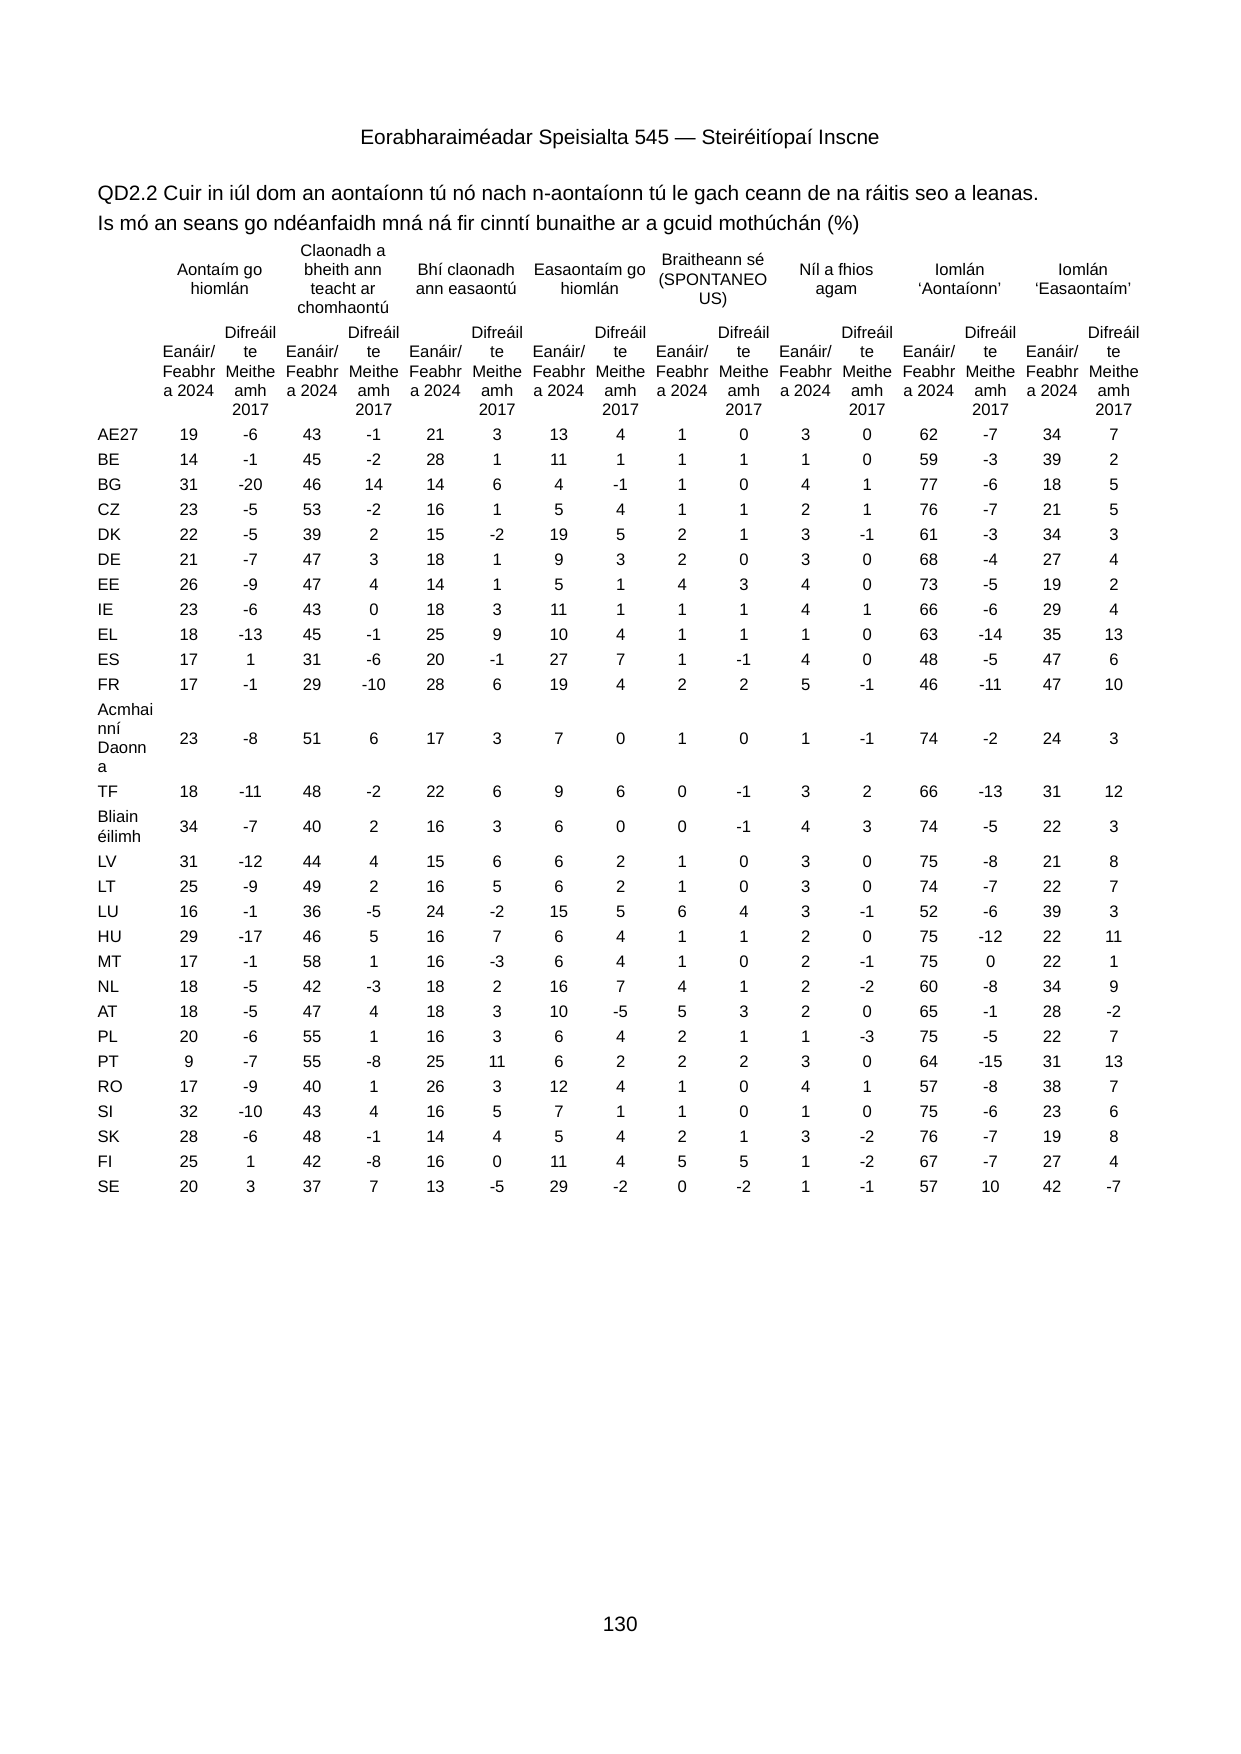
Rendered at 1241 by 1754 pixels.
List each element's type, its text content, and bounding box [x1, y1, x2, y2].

table_cell 1 [775, 1174, 836, 1198]
table_cell 31 [1021, 1049, 1083, 1073]
table_cell 42 [1021, 1174, 1083, 1198]
table_cell 10 [528, 622, 589, 647]
table_cell -14 [960, 622, 1021, 647]
table_cell -5 [960, 1024, 1021, 1048]
table_cell 3 [343, 547, 404, 572]
table_cell 23 [158, 497, 219, 522]
table_cell CZ [95, 497, 158, 522]
table_cell 6 [1083, 1099, 1144, 1123]
table_cell 2 [836, 779, 898, 804]
table_cell 14 [405, 572, 466, 597]
table_cell 66 [898, 597, 959, 622]
table_cell BE [95, 447, 158, 472]
table_cell 17 [158, 949, 219, 973]
table_cell 5 [590, 522, 651, 547]
table_cell 15 [528, 899, 589, 923]
table_cell -7 [220, 804, 281, 848]
table_cell 1 [836, 1074, 898, 1098]
table_cell 19 [528, 522, 589, 547]
table_cell 7 [528, 697, 589, 779]
table_cell 29 [158, 924, 219, 948]
table_cell 0 [713, 472, 774, 497]
table_cell 0 [713, 1099, 774, 1123]
table_cell Difreáilte Meitheamh 2017 [220, 320, 281, 422]
table_cell 7 [590, 647, 651, 672]
table_cell 5 [651, 999, 713, 1023]
table_cell BG [95, 472, 158, 497]
table_cell 0 [836, 447, 898, 472]
table_cell 27 [528, 647, 589, 672]
table_cell 4 [651, 572, 713, 597]
table_cell 1 [590, 597, 651, 622]
table_cell 17 [405, 697, 466, 779]
table_cell 3 [466, 1074, 528, 1098]
table_cell -2 [590, 1174, 651, 1198]
table_cell LU [95, 899, 158, 923]
table_cell 4 [775, 472, 836, 497]
table_cell -8 [960, 974, 1021, 998]
table_cell 76 [898, 1124, 959, 1148]
table_cell TF [95, 779, 158, 804]
table_cell 6 [466, 472, 528, 497]
table_cell 18 [158, 779, 219, 804]
table_cell 9 [528, 779, 589, 804]
table_cell 75 [898, 924, 959, 948]
table_cell -3 [466, 949, 528, 973]
table_cell 5 [528, 497, 589, 522]
table_cell -7 [220, 547, 281, 572]
table_cell 0 [836, 1049, 898, 1073]
table_cell 5 [466, 874, 528, 898]
table_cell Aontaím go hiomlán [158, 238, 281, 320]
table_cell -5 [220, 522, 281, 547]
table_cell Eanáir/Feabhra 2024 [651, 320, 713, 422]
table_cell -1 [836, 672, 898, 697]
table_cell 6 [343, 697, 404, 779]
table_cell 3 [713, 999, 774, 1023]
table_cell 4 [1083, 1149, 1144, 1173]
table_cell 1 [775, 1149, 836, 1173]
table_cell -13 [960, 779, 1021, 804]
table_cell 31 [1021, 779, 1083, 804]
table_cell 16 [405, 874, 466, 898]
table_cell 1 [466, 547, 528, 572]
table_cell 6 [528, 924, 589, 948]
table_cell -3 [960, 522, 1021, 547]
table_cell 1 [651, 849, 713, 873]
table_cell 4 [590, 672, 651, 697]
table_cell 10 [1083, 672, 1144, 697]
table_cell 0 [836, 924, 898, 948]
table_cell 2 [713, 672, 774, 697]
table_cell 1 [220, 1149, 281, 1173]
table_cell 4 [590, 422, 651, 447]
table_cell -1 [836, 697, 898, 779]
table_cell 43 [281, 597, 343, 622]
table_cell Difreáilte Meitheamh 2017 [960, 320, 1021, 422]
table_cell 8 [1083, 1124, 1144, 1148]
table_cell -13 [220, 622, 281, 647]
table_cell 4 [775, 572, 836, 597]
table_cell 2 [1083, 572, 1144, 597]
table_cell Bliain éilimh [95, 804, 158, 848]
table_cell Claonadh a bheith ann teacht ar chomhaontú [281, 238, 404, 320]
table_cell 15 [405, 849, 466, 873]
table_cell 64 [898, 1049, 959, 1073]
table_cell MT [95, 949, 158, 973]
table_cell 21 [158, 547, 219, 572]
table_cell -8 [960, 1074, 1021, 1098]
table_cell 16 [158, 899, 219, 923]
table_cell RO [95, 1074, 158, 1098]
table_cell 28 [405, 672, 466, 697]
table_cell 2 [343, 874, 404, 898]
table_cell 19 [1021, 1124, 1083, 1148]
table_cell LV [95, 849, 158, 873]
table_cell 40 [281, 804, 343, 848]
table_cell 57 [898, 1074, 959, 1098]
table_cell [95, 238, 158, 320]
table_cell -17 [220, 924, 281, 948]
table_cell 4 [466, 1124, 528, 1148]
table_cell 75 [898, 949, 959, 973]
table_cell 2 [343, 804, 404, 848]
table_cell 2 [775, 924, 836, 948]
table_cell FI [95, 1149, 158, 1173]
table_cell 7 [1083, 1024, 1144, 1048]
table_cell 0 [713, 422, 774, 447]
table_cell 15 [405, 522, 466, 547]
table_cell 16 [528, 974, 589, 998]
table_cell 2 [590, 874, 651, 898]
table_cell DE [95, 547, 158, 572]
table_cell AE27 [95, 422, 158, 447]
table_cell EE [95, 572, 158, 597]
table_cell 9 [158, 1049, 219, 1073]
table_cell 6 [651, 899, 713, 923]
table_cell 18 [405, 974, 466, 998]
table_cell 1 [466, 447, 528, 472]
table_cell -6 [960, 1099, 1021, 1123]
table_cell 4 [713, 899, 774, 923]
table_cell 55 [281, 1024, 343, 1048]
table_cell 74 [898, 697, 959, 779]
table_cell 18 [405, 597, 466, 622]
table_cell -1 [836, 949, 898, 973]
table_cell 0 [713, 547, 774, 572]
table_cell 21 [1021, 497, 1083, 522]
table_cell Iomlán ‘Aontaíonn’ [898, 238, 1021, 320]
table_cell -1 [343, 1124, 404, 1148]
table_cell 11 [528, 597, 589, 622]
table_cell PT [95, 1049, 158, 1073]
table_cell 18 [158, 999, 219, 1023]
table_cell -5 [220, 999, 281, 1023]
table_cell -1 [220, 899, 281, 923]
table_cell 4 [775, 1074, 836, 1098]
table_cell 36 [281, 899, 343, 923]
table_cell 26 [405, 1074, 466, 1098]
table_cell -1 [713, 804, 774, 848]
table_cell 0 [836, 999, 898, 1023]
table_cell -8 [343, 1149, 404, 1173]
table_cell 11 [528, 447, 589, 472]
table_cell 3 [775, 1124, 836, 1148]
table_cell 3 [466, 1024, 528, 1048]
table_cell 1 [651, 1099, 713, 1123]
table_cell 1 [651, 447, 713, 472]
table_cell 58 [281, 949, 343, 973]
table_cell 1 [713, 924, 774, 948]
table_cell 44 [281, 849, 343, 873]
table_cell 1 [466, 572, 528, 597]
table_cell -7 [960, 1124, 1021, 1148]
table_cell 4 [1083, 547, 1144, 572]
table_cell -1 [836, 899, 898, 923]
table_cell Eanáir/Feabhra 2024 [1021, 320, 1083, 422]
table_cell 6 [528, 1049, 589, 1073]
table_cell 1 [836, 597, 898, 622]
table_cell 68 [898, 547, 959, 572]
table_cell NL [95, 974, 158, 998]
table_cell 53 [281, 497, 343, 522]
table_cell -15 [960, 1049, 1021, 1073]
table_cell -5 [590, 999, 651, 1023]
table_cell 1 [590, 447, 651, 472]
table_cell 22 [1021, 804, 1083, 848]
table_cell 4 [651, 974, 713, 998]
table_cell 3 [220, 1174, 281, 1198]
table_cell 31 [281, 647, 343, 672]
table_cell 5 [1083, 472, 1144, 497]
table_cell 1 [343, 949, 404, 973]
table_cell 1 [713, 597, 774, 622]
table_cell 2 [651, 1024, 713, 1048]
table_cell -6 [220, 597, 281, 622]
table_cell 22 [158, 522, 219, 547]
table_cell 10 [528, 999, 589, 1023]
table_cell 46 [281, 472, 343, 497]
table_cell 42 [281, 974, 343, 998]
table_cell -1 [466, 647, 528, 672]
table_cell 32 [158, 1099, 219, 1123]
table_cell 1 [651, 497, 713, 522]
table_cell 73 [898, 572, 959, 597]
table_cell -6 [343, 647, 404, 672]
table_cell SK [95, 1124, 158, 1148]
table_cell 3 [590, 547, 651, 572]
table_cell 43 [281, 1099, 343, 1123]
table_cell -7 [960, 874, 1021, 898]
table_cell 4 [343, 572, 404, 597]
table_cell 5 [528, 572, 589, 597]
table_cell 28 [405, 447, 466, 472]
table_cell [95, 320, 158, 422]
table_cell 0 [651, 1174, 713, 1198]
table_cell Eanáir/Feabhra 2024 [405, 320, 466, 422]
table_cell 39 [281, 522, 343, 547]
table_cell 1 [713, 1124, 774, 1148]
table_cell 47 [1021, 672, 1083, 697]
table_cell 4 [343, 849, 404, 873]
table_cell 1 [651, 622, 713, 647]
table_cell 1 [713, 497, 774, 522]
table_cell -7 [960, 422, 1021, 447]
table_cell 1 [590, 1099, 651, 1123]
table_cell -2 [466, 522, 528, 547]
table_cell 48 [281, 779, 343, 804]
table_cell 4 [1083, 597, 1144, 622]
table_cell 24 [1021, 697, 1083, 779]
table_cell -5 [960, 647, 1021, 672]
table_cell -1 [220, 447, 281, 472]
table_cell 47 [1021, 647, 1083, 672]
table_cell 20 [405, 647, 466, 672]
table_cell 22 [1021, 1024, 1083, 1048]
table_cell 1 [775, 1024, 836, 1048]
table_cell -5 [220, 497, 281, 522]
table_cell 1 [713, 1024, 774, 1048]
table_cell 21 [1021, 849, 1083, 873]
table_cell 2 [343, 522, 404, 547]
table_cell -1 [220, 672, 281, 697]
table_cell 2 [1083, 447, 1144, 472]
table_cell 57 [898, 1174, 959, 1198]
table_cell 14 [158, 447, 219, 472]
table_cell 31 [158, 472, 219, 497]
table_cell 47 [281, 999, 343, 1023]
table_cell -2 [836, 974, 898, 998]
table_cell 3 [1083, 899, 1144, 923]
table_cell 4 [528, 472, 589, 497]
table_cell Níl a fhios agam [775, 238, 898, 320]
table_cell 20 [158, 1024, 219, 1048]
table_cell ES [95, 647, 158, 672]
table_cell 0 [836, 547, 898, 572]
table_cell FR [95, 672, 158, 697]
table_cell 46 [281, 924, 343, 948]
table_cell 13 [1083, 622, 1144, 647]
table_cell 4 [590, 924, 651, 948]
table_cell 7 [466, 924, 528, 948]
table_cell 0 [836, 874, 898, 898]
table_cell Eanáir/Feabhra 2024 [158, 320, 219, 422]
table_cell 3 [466, 597, 528, 622]
table_cell 27 [1021, 1149, 1083, 1173]
table_cell -12 [960, 924, 1021, 948]
table_cell -12 [220, 849, 281, 873]
table_cell -1 [343, 422, 404, 447]
table_cell 3 [775, 874, 836, 898]
table_cell 4 [343, 1099, 404, 1123]
table_cell 29 [281, 672, 343, 697]
table_cell 23 [158, 597, 219, 622]
table_cell 19 [528, 672, 589, 697]
table_cell 1 [651, 924, 713, 948]
table_cell 28 [1021, 999, 1083, 1023]
table_cell 0 [651, 804, 713, 848]
table_cell -11 [960, 672, 1021, 697]
table_cell 2 [775, 949, 836, 973]
table_cell 16 [405, 804, 466, 848]
table_cell -4 [960, 547, 1021, 572]
table_cell -7 [220, 1049, 281, 1073]
table_cell 2 [651, 522, 713, 547]
table_cell 52 [898, 899, 959, 923]
table_cell 2 [590, 1049, 651, 1073]
table_cell 27 [1021, 547, 1083, 572]
table_cell 1 [1083, 949, 1144, 973]
table_cell SE [95, 1174, 158, 1198]
table_cell -5 [960, 804, 1021, 848]
table_cell 0 [651, 779, 713, 804]
table_cell -6 [220, 422, 281, 447]
table_cell 5 [528, 1124, 589, 1148]
table_cell 47 [281, 572, 343, 597]
table_cell 34 [1021, 522, 1083, 547]
table_cell -1 [343, 622, 404, 647]
table_cell 0 [713, 1074, 774, 1098]
table_cell 0 [836, 622, 898, 647]
table_cell 9 [466, 622, 528, 647]
table_cell Difreáilte Meitheamh 2017 [466, 320, 528, 422]
table_cell 4 [590, 497, 651, 522]
table_cell 48 [898, 647, 959, 672]
table_cell -2 [343, 447, 404, 472]
table_cell -6 [960, 472, 1021, 497]
table_cell 5 [1083, 497, 1144, 522]
table_cell -1 [713, 779, 774, 804]
table_cell DK [95, 522, 158, 547]
table_cell 17 [158, 672, 219, 697]
table_cell 18 [1021, 472, 1083, 497]
table_cell 2 [713, 1049, 774, 1073]
table_cell 4 [590, 622, 651, 647]
table_cell 1 [836, 472, 898, 497]
table_cell 4 [590, 1124, 651, 1148]
table_cell EL [95, 622, 158, 647]
table_cell 40 [281, 1074, 343, 1098]
table_cell -5 [960, 572, 1021, 597]
table_cell -7 [960, 497, 1021, 522]
table_cell 3 [713, 572, 774, 597]
table_cell 4 [590, 949, 651, 973]
table_cell 3 [466, 999, 528, 1023]
table_cell 16 [405, 924, 466, 948]
table_cell 3 [1083, 697, 1144, 779]
table_cell -20 [220, 472, 281, 497]
table_cell 3 [775, 779, 836, 804]
table_cell 4 [590, 1024, 651, 1048]
table_cell 4 [775, 804, 836, 848]
table_cell -2 [343, 497, 404, 522]
table_cell Eanáir/Feabhra 2024 [775, 320, 836, 422]
table_cell 0 [836, 647, 898, 672]
table_cell 34 [158, 804, 219, 848]
table_cell 1 [651, 1074, 713, 1098]
table_cell 45 [281, 447, 343, 472]
table_cell PL [95, 1024, 158, 1048]
table_cell 2 [651, 1049, 713, 1073]
table_cell 5 [466, 1099, 528, 1123]
table_cell 5 [651, 1149, 713, 1173]
table_cell 47 [281, 547, 343, 572]
table_cell 39 [1021, 447, 1083, 472]
table_cell 11 [466, 1049, 528, 1073]
table_cell 1 [713, 522, 774, 547]
table_cell LT [95, 874, 158, 898]
table_cell 1 [220, 647, 281, 672]
table_cell 3 [466, 804, 528, 848]
table_cell 31 [158, 849, 219, 873]
table_cell 3 [775, 899, 836, 923]
table_cell -9 [220, 874, 281, 898]
table_cell 14 [405, 1124, 466, 1148]
table_cell -1 [836, 522, 898, 547]
table_cell 1 [343, 1074, 404, 1098]
table_cell 22 [1021, 874, 1083, 898]
table_cell -2 [713, 1174, 774, 1198]
table_cell -2 [1083, 999, 1144, 1023]
table_cell 7 [343, 1174, 404, 1198]
table_cell 5 [590, 899, 651, 923]
table_cell 65 [898, 999, 959, 1023]
table_cell 76 [898, 497, 959, 522]
table_cell 6 [528, 849, 589, 873]
table_cell IE [95, 597, 158, 622]
table_cell -3 [343, 974, 404, 998]
table_cell Eanáir/Feabhra 2024 [898, 320, 959, 422]
table_cell HU [95, 924, 158, 948]
table_cell Difreáilte Meitheamh 2017 [590, 320, 651, 422]
table_cell 3 [775, 547, 836, 572]
table_cell 4 [775, 647, 836, 672]
table_cell 1 [651, 874, 713, 898]
table_cell -7 [960, 1149, 1021, 1173]
table_cell Is mó an seans go ndéanfaidh mná ná fir cinntí bunaithe ar a gcuid mothúchán (%) [95, 208, 1144, 238]
table_cell 16 [405, 1099, 466, 1123]
table_cell 75 [898, 1099, 959, 1123]
table_cell 39 [1021, 899, 1083, 923]
table_cell 1 [775, 622, 836, 647]
table_cell 19 [158, 422, 219, 447]
table_cell 49 [281, 874, 343, 898]
table_cell 0 [466, 1149, 528, 1173]
table_cell 38 [1021, 1074, 1083, 1098]
table_cell 11 [1083, 924, 1144, 948]
table_cell 0 [960, 949, 1021, 973]
table_cell 5 [775, 672, 836, 697]
table_cell 29 [1021, 597, 1083, 622]
table_cell 1 [343, 1024, 404, 1048]
table_header QD2.2 Cuir in iúl dom an aontaíonn tú nó nach n-aontaíonn tú le gach ceann de na ráitis seo a leanas. [95, 178, 1144, 208]
table_cell Difreáilte Meitheamh 2017 [713, 320, 774, 422]
table_cell 3 [836, 804, 898, 848]
table_cell -10 [343, 672, 404, 697]
table_cell -9 [220, 1074, 281, 1098]
table_cell 1 [651, 697, 713, 779]
table_cell 21 [405, 422, 466, 447]
table_cell 1 [651, 647, 713, 672]
table_cell -5 [343, 899, 404, 923]
table_cell -6 [960, 899, 1021, 923]
table_cell 18 [405, 999, 466, 1023]
table_cell 1 [713, 447, 774, 472]
table_cell 3 [775, 1049, 836, 1073]
table_cell -7 [1083, 1174, 1144, 1198]
table_cell SI [95, 1099, 158, 1123]
table_cell 34 [1021, 422, 1083, 447]
table_cell 1 [590, 572, 651, 597]
table_cell 7 [1083, 874, 1144, 898]
table_cell -1 [590, 472, 651, 497]
table_cell 18 [405, 547, 466, 572]
table_cell 75 [898, 1024, 959, 1048]
table_cell 2 [651, 547, 713, 572]
table_cell 25 [405, 1049, 466, 1073]
table_cell 45 [281, 622, 343, 647]
table_cell 6 [1083, 647, 1144, 672]
table_cell 0 [836, 422, 898, 447]
table_cell -5 [466, 1174, 528, 1198]
table_cell 3 [1083, 804, 1144, 848]
table_cell 6 [528, 949, 589, 973]
table_cell -2 [836, 1149, 898, 1173]
table_cell -10 [220, 1099, 281, 1123]
table_cell 77 [898, 472, 959, 497]
table_cell 28 [158, 1124, 219, 1148]
table_cell 46 [898, 672, 959, 697]
table_cell 22 [1021, 924, 1083, 948]
table_cell 17 [158, 1074, 219, 1098]
table_cell -2 [960, 697, 1021, 779]
table_cell 2 [651, 1124, 713, 1148]
table_cell 51 [281, 697, 343, 779]
table_cell 74 [898, 874, 959, 898]
table_cell 22 [1021, 949, 1083, 973]
table_cell 12 [1083, 779, 1144, 804]
table_cell 8 [1083, 849, 1144, 873]
table_cell 2 [651, 672, 713, 697]
table_cell 20 [158, 1174, 219, 1198]
table_cell Eanáir/Feabhra 2024 [281, 320, 343, 422]
table_cell -6 [220, 1124, 281, 1148]
table_cell 6 [528, 874, 589, 898]
table_cell 0 [836, 572, 898, 597]
table_cell -2 [836, 1124, 898, 1148]
table_cell 25 [405, 622, 466, 647]
table_cell 0 [836, 849, 898, 873]
table_cell 59 [898, 447, 959, 472]
table_cell 0 [590, 697, 651, 779]
table_cell 16 [405, 1024, 466, 1048]
table_cell 5 [713, 1149, 774, 1173]
table_cell 13 [405, 1174, 466, 1198]
table_cell -8 [960, 849, 1021, 873]
table_cell 26 [158, 572, 219, 597]
table_cell AT [95, 999, 158, 1023]
table_cell 35 [1021, 622, 1083, 647]
table_cell 2 [466, 974, 528, 998]
table_cell 67 [898, 1149, 959, 1173]
table_cell 1 [775, 1099, 836, 1123]
table_cell 25 [158, 1149, 219, 1173]
table_cell 63 [898, 622, 959, 647]
table_cell 6 [466, 672, 528, 697]
table_cell -11 [220, 779, 281, 804]
table_cell 23 [1021, 1099, 1083, 1123]
table_cell Easaontaím go hiomlán [528, 238, 651, 320]
table_cell 7 [1083, 1074, 1144, 1098]
table_cell 43 [281, 422, 343, 447]
table_cell 4 [343, 999, 404, 1023]
table_cell 3 [1083, 522, 1144, 547]
table_cell 34 [1021, 974, 1083, 998]
table_cell 62 [898, 422, 959, 447]
table_cell 14 [405, 472, 466, 497]
table_cell 61 [898, 522, 959, 547]
table_cell -8 [343, 1049, 404, 1073]
table_cell 4 [775, 597, 836, 622]
table_cell -1 [836, 1174, 898, 1198]
table_cell 3 [466, 422, 528, 447]
table_cell Braitheann sé (SPONTANEOUS) [651, 238, 774, 320]
table_cell 0 [713, 697, 774, 779]
table_cell 0 [713, 874, 774, 898]
table_cell Difreáilte Meitheamh 2017 [836, 320, 898, 422]
table_cell 1 [651, 472, 713, 497]
table_cell -3 [836, 1024, 898, 1048]
table_cell 16 [405, 1149, 466, 1173]
table_cell 3 [775, 422, 836, 447]
table_cell -2 [466, 899, 528, 923]
table_cell 55 [281, 1049, 343, 1073]
table_cell 48 [281, 1124, 343, 1148]
table_cell 13 [528, 422, 589, 447]
table_cell Difreáilte Meitheamh 2017 [1083, 320, 1144, 422]
table_cell 37 [281, 1174, 343, 1198]
table_cell 12 [528, 1074, 589, 1098]
table_cell -2 [343, 779, 404, 804]
table_cell Difreáilte Meitheamh 2017 [343, 320, 404, 422]
table_cell 23 [158, 697, 219, 779]
table_cell 16 [405, 497, 466, 522]
table_cell Eanáir/Feabhra 2024 [528, 320, 589, 422]
table_cell 24 [405, 899, 466, 923]
table_cell 60 [898, 974, 959, 998]
table_cell Bhí claonadh ann easaontú [405, 238, 528, 320]
table_cell 29 [528, 1174, 589, 1198]
table_cell 42 [281, 1149, 343, 1173]
table_cell -1 [713, 647, 774, 672]
table_cell 7 [590, 974, 651, 998]
table_cell 1 [775, 447, 836, 472]
table_cell 6 [590, 779, 651, 804]
table_cell -3 [960, 447, 1021, 472]
table_cell 18 [158, 974, 219, 998]
table_cell 3 [775, 522, 836, 547]
table_cell 6 [528, 804, 589, 848]
table_cell -1 [220, 949, 281, 973]
table_cell -1 [960, 999, 1021, 1023]
table_cell 1 [651, 422, 713, 447]
table_cell -6 [220, 1024, 281, 1048]
table_cell 6 [528, 1024, 589, 1048]
table_cell 75 [898, 849, 959, 873]
table_cell 2 [775, 497, 836, 522]
table_cell -9 [220, 572, 281, 597]
table_cell 1 [836, 497, 898, 522]
table_cell 0 [343, 597, 404, 622]
table_cell 17 [158, 647, 219, 672]
table_cell 2 [775, 974, 836, 998]
table_cell 1 [651, 949, 713, 973]
table_cell 1 [651, 597, 713, 622]
table_cell 6 [466, 779, 528, 804]
table_cell 2 [590, 849, 651, 873]
table_cell 1 [713, 974, 774, 998]
table_cell 4 [590, 1074, 651, 1098]
table_cell 7 [1083, 422, 1144, 447]
table_cell -5 [220, 974, 281, 998]
table_cell 19 [1021, 572, 1083, 597]
table_cell 0 [713, 949, 774, 973]
table_cell 14 [343, 472, 404, 497]
table_cell 5 [343, 924, 404, 948]
table_cell 3 [466, 697, 528, 779]
table_cell 0 [836, 1099, 898, 1123]
table_cell 2 [775, 999, 836, 1023]
table_cell -8 [220, 697, 281, 779]
table_cell 9 [528, 547, 589, 572]
table_cell 1 [713, 622, 774, 647]
table_cell 9 [1083, 974, 1144, 998]
table_cell 6 [466, 849, 528, 873]
table_cell 18 [158, 622, 219, 647]
table_cell 3 [775, 849, 836, 873]
table_cell 66 [898, 779, 959, 804]
table_cell 22 [405, 779, 466, 804]
table_cell 10 [960, 1174, 1021, 1198]
table_cell Iomlán ‘Easaontaím’ [1021, 238, 1144, 320]
table_cell -6 [960, 597, 1021, 622]
table_cell 1 [775, 697, 836, 779]
table_cell 11 [528, 1149, 589, 1173]
table_cell 7 [528, 1099, 589, 1123]
table_cell 25 [158, 874, 219, 898]
table_cell 16 [405, 949, 466, 973]
table_cell 0 [590, 804, 651, 848]
table_cell Acmhainní Daonna [95, 697, 158, 779]
table_cell 74 [898, 804, 959, 848]
table_cell 13 [1083, 1049, 1144, 1073]
table_cell 4 [590, 1149, 651, 1173]
table_cell 1 [466, 497, 528, 522]
table_cell 0 [713, 849, 774, 873]
